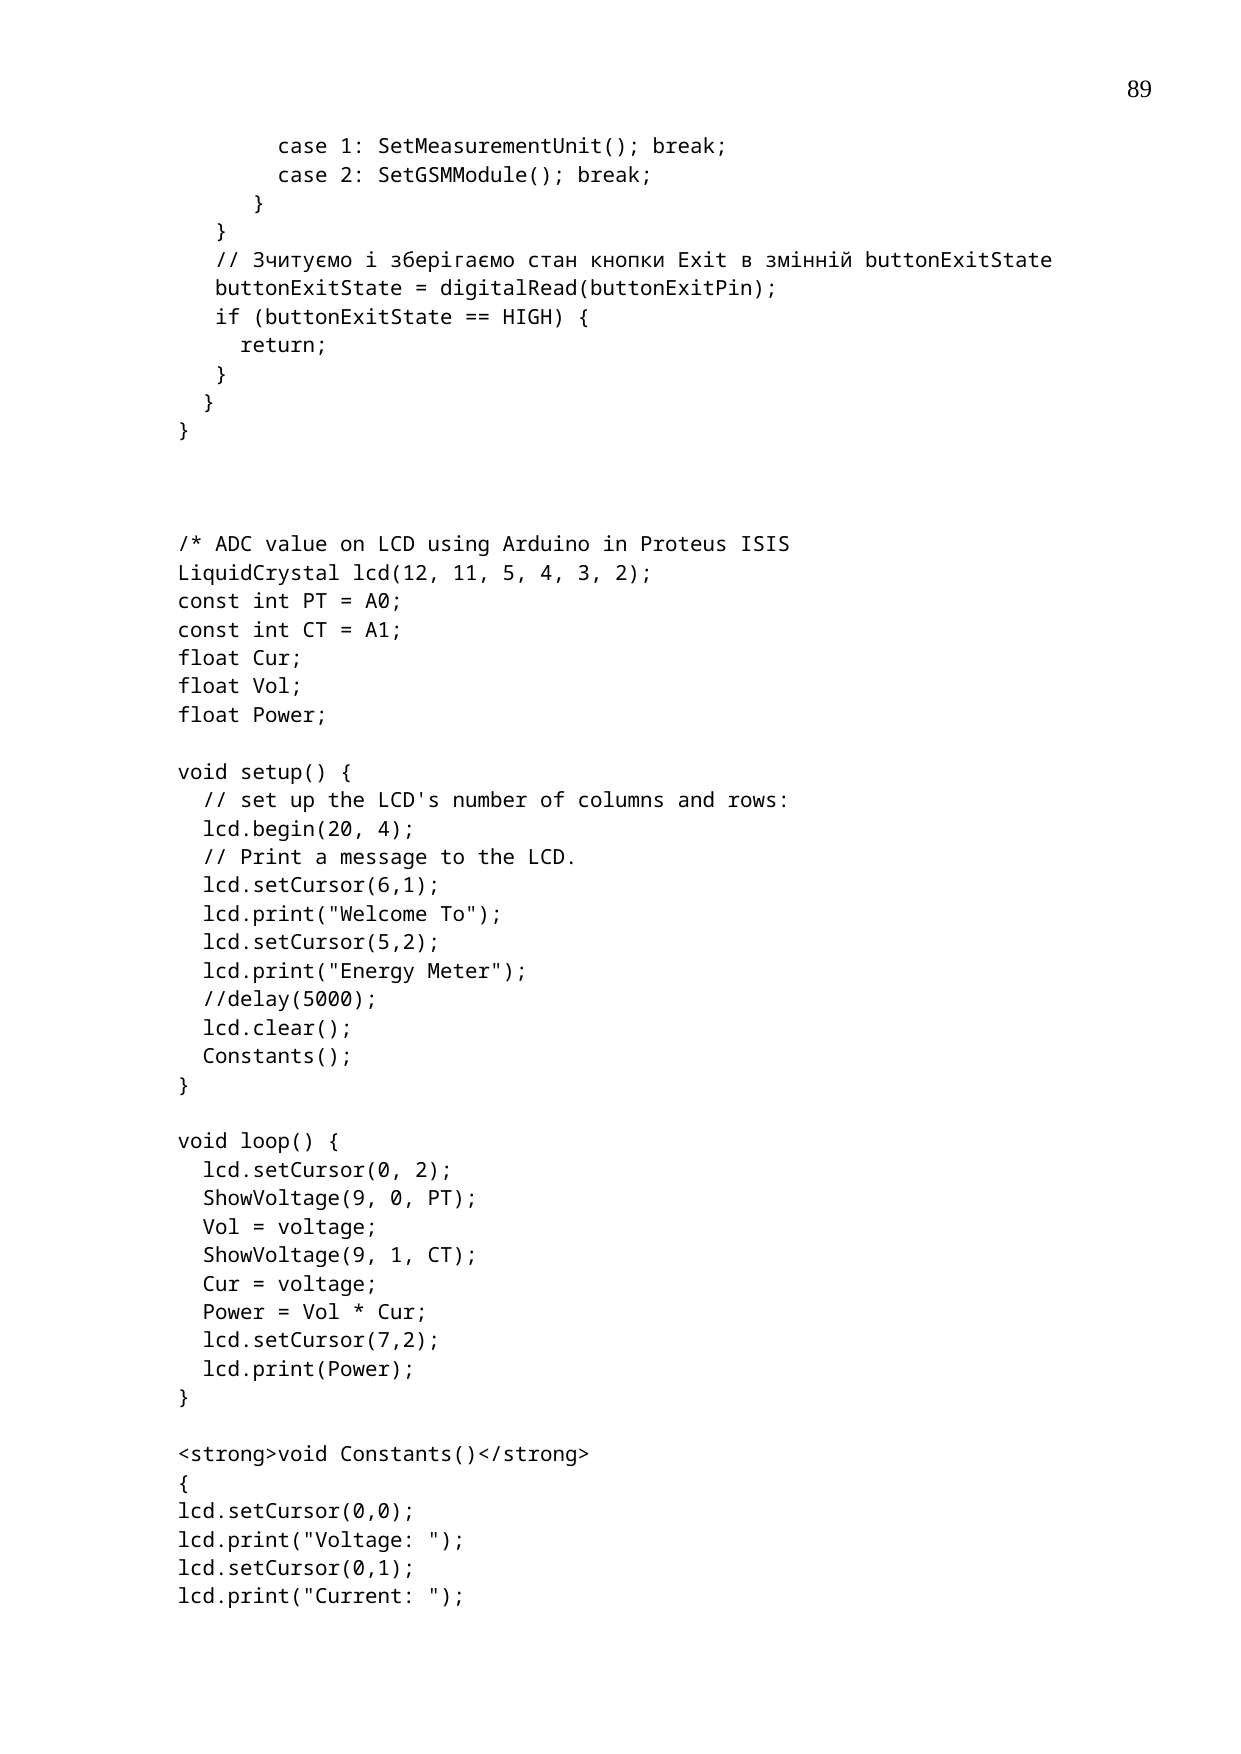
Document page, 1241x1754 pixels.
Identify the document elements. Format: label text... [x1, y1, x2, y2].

text Vol = voltage; [177, 1212, 1152, 1240]
text LiquidCrystal lcd(12, 11, 5, 4, 3, 2); [177, 558, 1152, 586]
text <strong>void Constants()</strong> [177, 1439, 1152, 1468]
text lcd.print(Power); [177, 1354, 1152, 1382]
text } [177, 387, 1152, 416]
text Power = Vol * Cur; [177, 1297, 1152, 1326]
text float Vol; [177, 672, 1152, 700]
text lcd.setCursor(0, 2); [177, 1155, 1152, 1183]
text } [177, 1382, 1152, 1411]
text const int CT = A1; [177, 615, 1152, 643]
text // Print a message to the LCD. [177, 842, 1152, 871]
text Cur = voltage; [177, 1269, 1152, 1297]
text float Power; [177, 700, 1152, 728]
text lcd.setCursor(5,2); [177, 927, 1152, 956]
text const int PT = A0; [177, 586, 1152, 615]
text case 2: SetGSMModule(); break; [177, 160, 1152, 188]
text lcd.clear(); [177, 1013, 1152, 1041]
text lcd.print("Welcome To"); [177, 899, 1152, 927]
text // set up the LCD's number of columns and rows: [177, 785, 1152, 814]
text ShowVoltage(9, 1, CT); [177, 1240, 1152, 1269]
text lcd.print("Current: "); [177, 1582, 1152, 1610]
text } [177, 359, 1152, 387]
text } [177, 416, 1152, 444]
text Constants(); [177, 1041, 1152, 1070]
text void loop() { [177, 1127, 1152, 1155]
text case 1: SetMeasurementUnit(); break; [177, 131, 1152, 160]
text { [177, 1468, 1152, 1496]
text } [177, 188, 1152, 217]
text // Зчитуємо і зберігаємо стан кнопки Exit в змінній buttonExitState [177, 245, 1152, 273]
text float Cur; [177, 643, 1152, 672]
text } [177, 1070, 1152, 1098]
text ShowVoltage(9, 0, PT); [177, 1183, 1152, 1212]
text lcd.print("Voltage: "); [177, 1525, 1152, 1553]
text } [177, 217, 1152, 245]
text lcd.setCursor(0,1); [177, 1553, 1152, 1582]
text if (buttonExitState == HIGH) { [177, 302, 1152, 330]
text lcd.setCursor(0,0); [177, 1496, 1152, 1525]
text void setup() { [177, 757, 1152, 785]
text //delay(5000); [177, 984, 1152, 1013]
text lcd.setCursor(6,1); [177, 871, 1152, 899]
text lcd.begin(20, 4); [177, 814, 1152, 842]
text return; [177, 330, 1152, 359]
text /* ADC value on LCD using Arduino in Proteus ISIS [177, 529, 1152, 558]
text lcd.setCursor(7,2); [177, 1326, 1152, 1354]
text buttonExitState = digitalRead(buttonExitPin); [177, 273, 1152, 302]
text lcd.print("Energy Meter"); [177, 956, 1152, 984]
